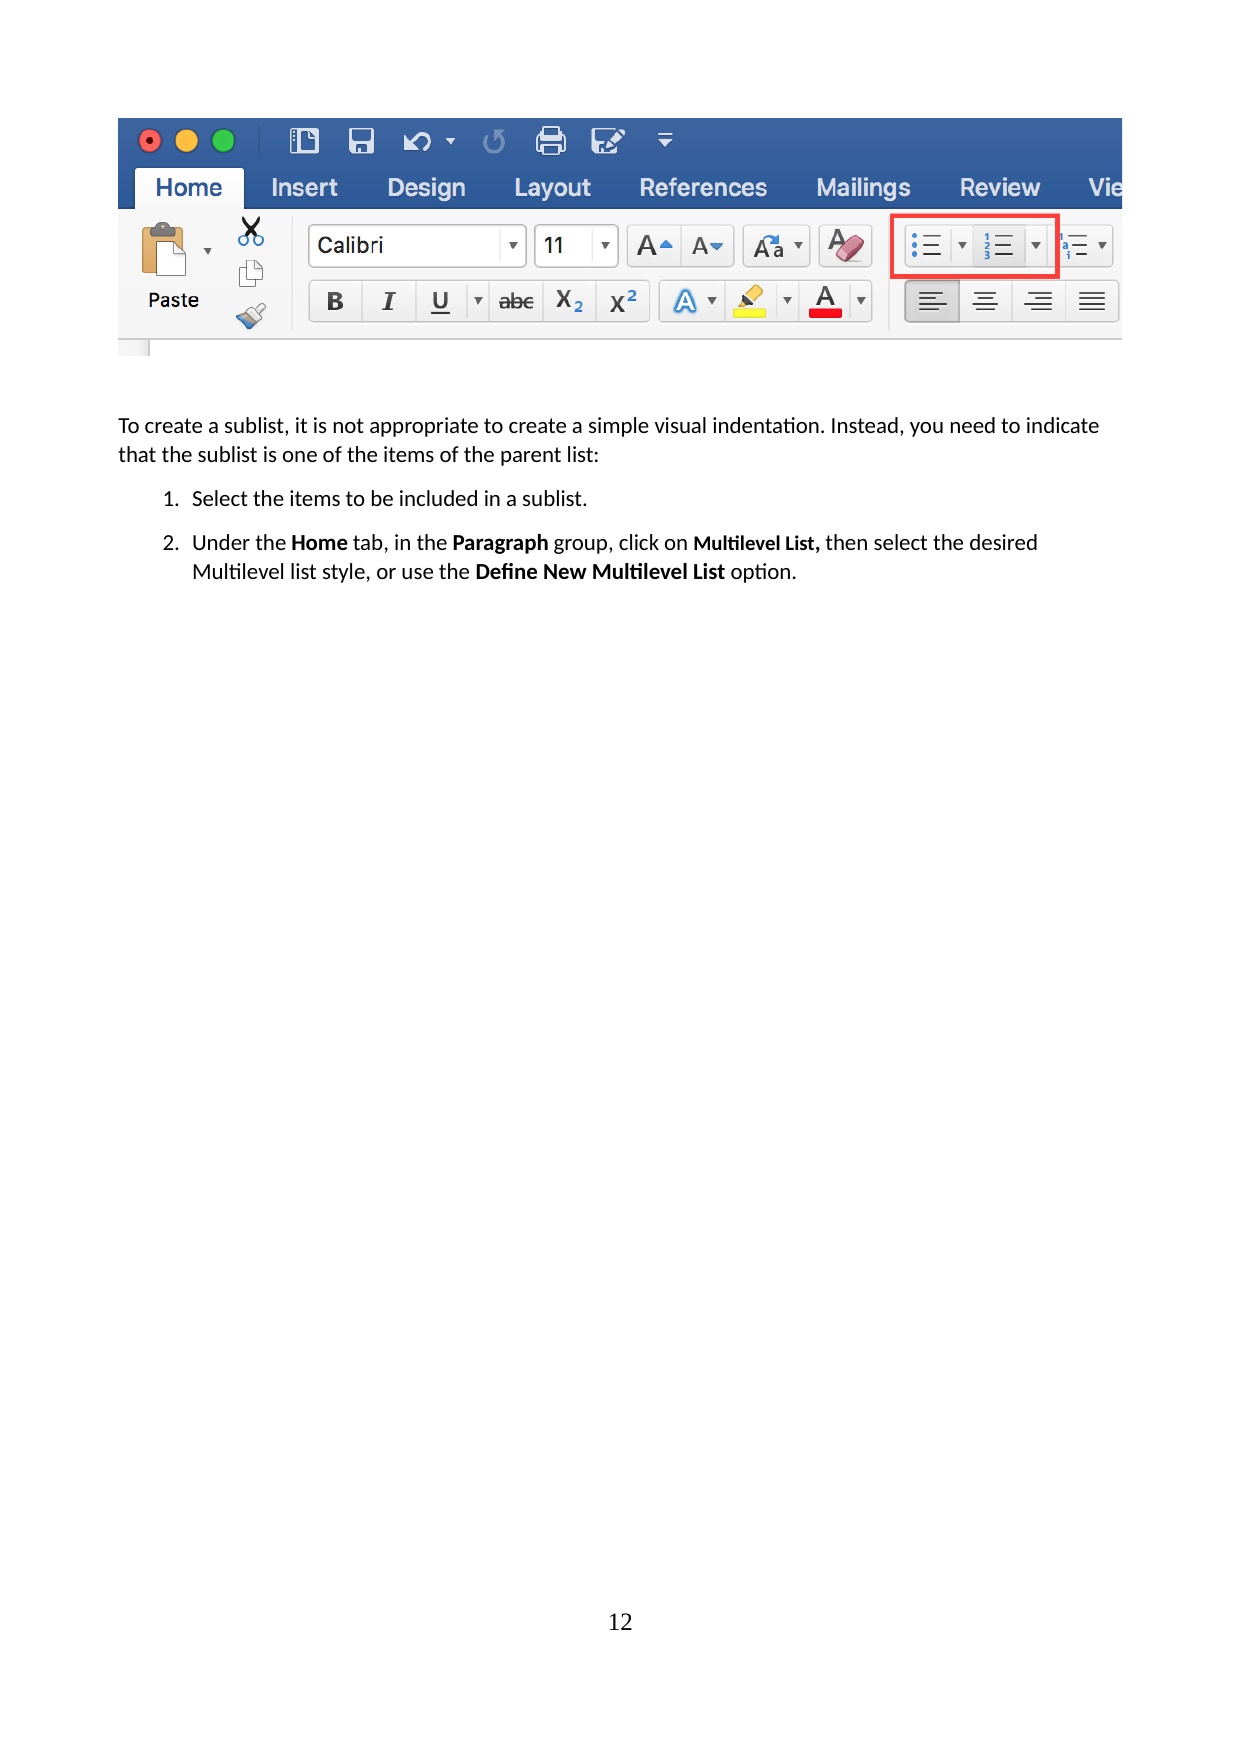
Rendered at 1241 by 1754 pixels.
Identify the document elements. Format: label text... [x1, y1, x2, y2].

list Select the items to be included in a sublist. [162, 483, 1122, 512]
text To create a sublist, it is not appropriate to create a simple visual indentation. Instead, you need to indicate that the sublist is one of the items of the parent list: [118, 410, 1122, 468]
picture [118, 118, 1123, 356]
list Under the Home tab, in the Paragraph group, click on Multilevel List, then select the desired Multilevel list style, or use the Define New Multilevel List option. [162, 527, 1122, 585]
